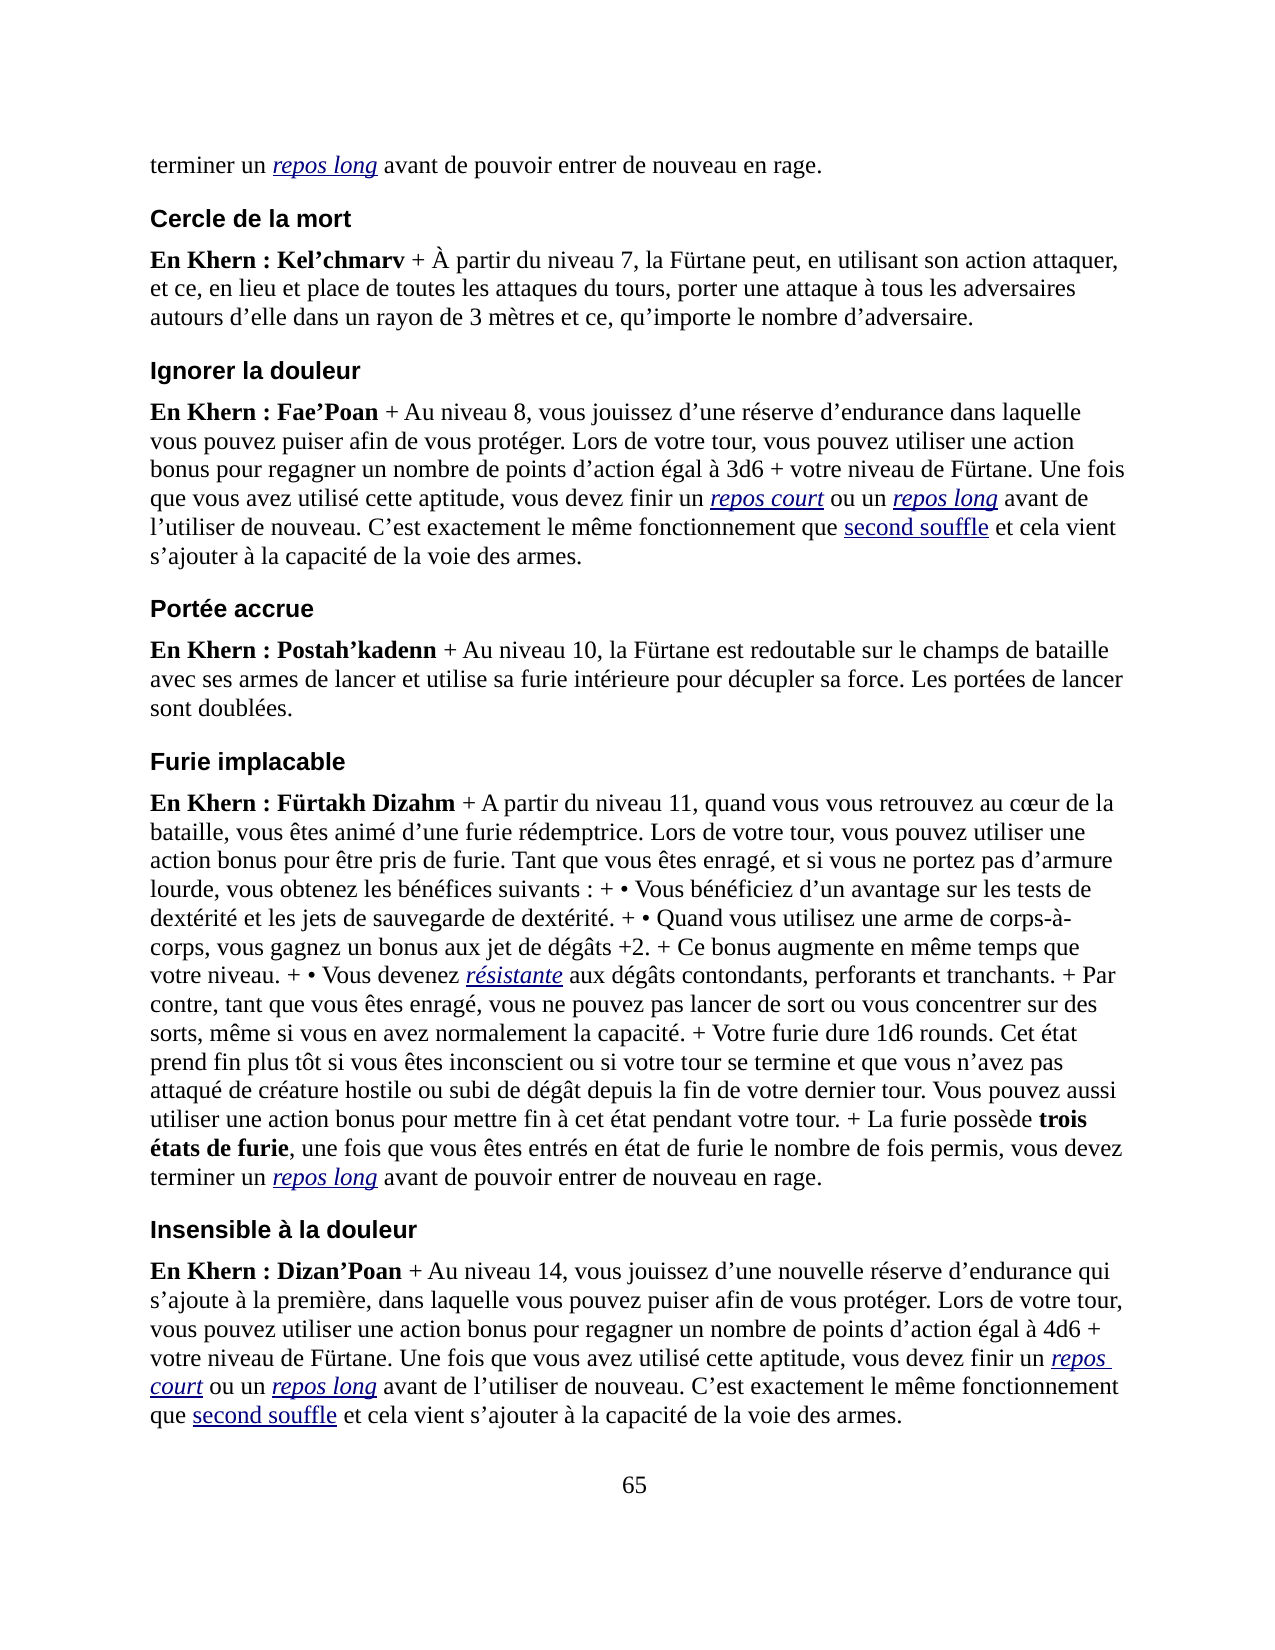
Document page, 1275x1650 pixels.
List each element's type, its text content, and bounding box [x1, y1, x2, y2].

text En Khern : Fae’Poan + Au niveau 8, vous jouissez d’une réserve d’endurance dans laquelle vous pouvez puiser afin de vous protéger. Lors de votre tour, vous pouvez utiliser une action bonus pour regagner un nombre de points d’action égal à 3d6 + votre niveau de Fürtane. Une fois que vous avez utilisé cette aptitude, vous devez finir un repos court ou un repos long avant de l’utiliser de nouveau. C’est exactement le même fonctionnement que second souffle et cela vient s’ajouter à la capacité de la voie des armes. [150, 397, 1125, 569]
text En Khern : Postah’kadenn + Au niveau 10, la Fürtane est redoutable sur le champs de bataille avec ses armes de lancer et utilise sa furie intérieure pour décupler sa force. Les portées de lancer sont doublées. [150, 636, 1125, 722]
subtitle Cercle de la mort [150, 204, 1125, 232]
text terminer un repos long avant de pouvoir entrer de nouveau en rage. [150, 150, 1125, 179]
text En Khern : Kel’chmarv + À partir du niveau 7, la Fürtane peut, en utilisant son action attaquer, et ce, en lieu et place de toutes les attaques du tours, porter une attaque à tous les adversaires autours d’elle dans un rayon de 3 mètres et ce, qu’importe le nombre d’adversaire. [150, 245, 1125, 331]
subtitle Ignorer la douleur [150, 356, 1125, 384]
subtitle Insensible à la douleur [150, 1215, 1125, 1244]
text En Khern : Fürtakh Dizahm + A partir du niveau 11, quand vous vous retrouvez au cœur de la bataille, vous êtes animé d’une furie rédemptrice. Lors de votre tour, vous pouvez utiliser une action bonus pour être pris de furie. Tant que vous êtes enragé, et si vous ne portez pas d’armure lourde, vous obtenez les bénéfices suivants : + • Vous bénéficiez d’un avantage sur les tests de dextérité et les jets de sauvegarde de dextérité. + • Quand vous utilisez une arme de corps-à-corps, vous gagnez un bonus aux jet de dégâts +2. + Ce bonus augmente en même temps que votre niveau. + • Vous devenez résistante aux dégâts contondants, perforants et tranchants. + Par contre, tant que vous êtes enragé, vous ne pouvez pas lancer de sort ou vous concentrer sur des sorts, même si vous en avez normalement la capacité. + Votre furie dure 1d6 rounds. Cet état prend fin plus tôt si vous êtes inconscient ou si votre tour se termine et que vous n’avez pas attaqué de créature hostile ou subi de dégât depuis la fin de votre dernier tour. Vous pouvez aussi utiliser une action bonus pour mettre fin à cet état pendant votre tour. + La furie possède trois états de furie, une fois que vous êtes entrés en état de furie le nombre de fois permis, vous devez terminer un repos long avant de pouvoir entrer de nouveau en rage. [150, 788, 1125, 1190]
subtitle Furie implacable [150, 747, 1125, 775]
subtitle Portée accrue [150, 594, 1125, 623]
text En Khern : Dizan’Poan + Au niveau 14, vous jouissez d’une nouvelle réserve d’endurance qui s’ajoute à la première, dans laquelle vous pouvez puiser afin de vous protéger. Lors de votre tour, vous pouvez utiliser une action bonus pour regagner un nombre de points d’action égal à 4d6 + votre niveau de Fürtane. Une fois que vous avez utilisé cette aptitude, vous devez finir un repos court ou un repos long avant de l’utiliser de nouveau. C’est exactement le même fonctionnement que second souffle et cela vient s’ajouter à la capacité de la voie des armes. [150, 1256, 1125, 1429]
